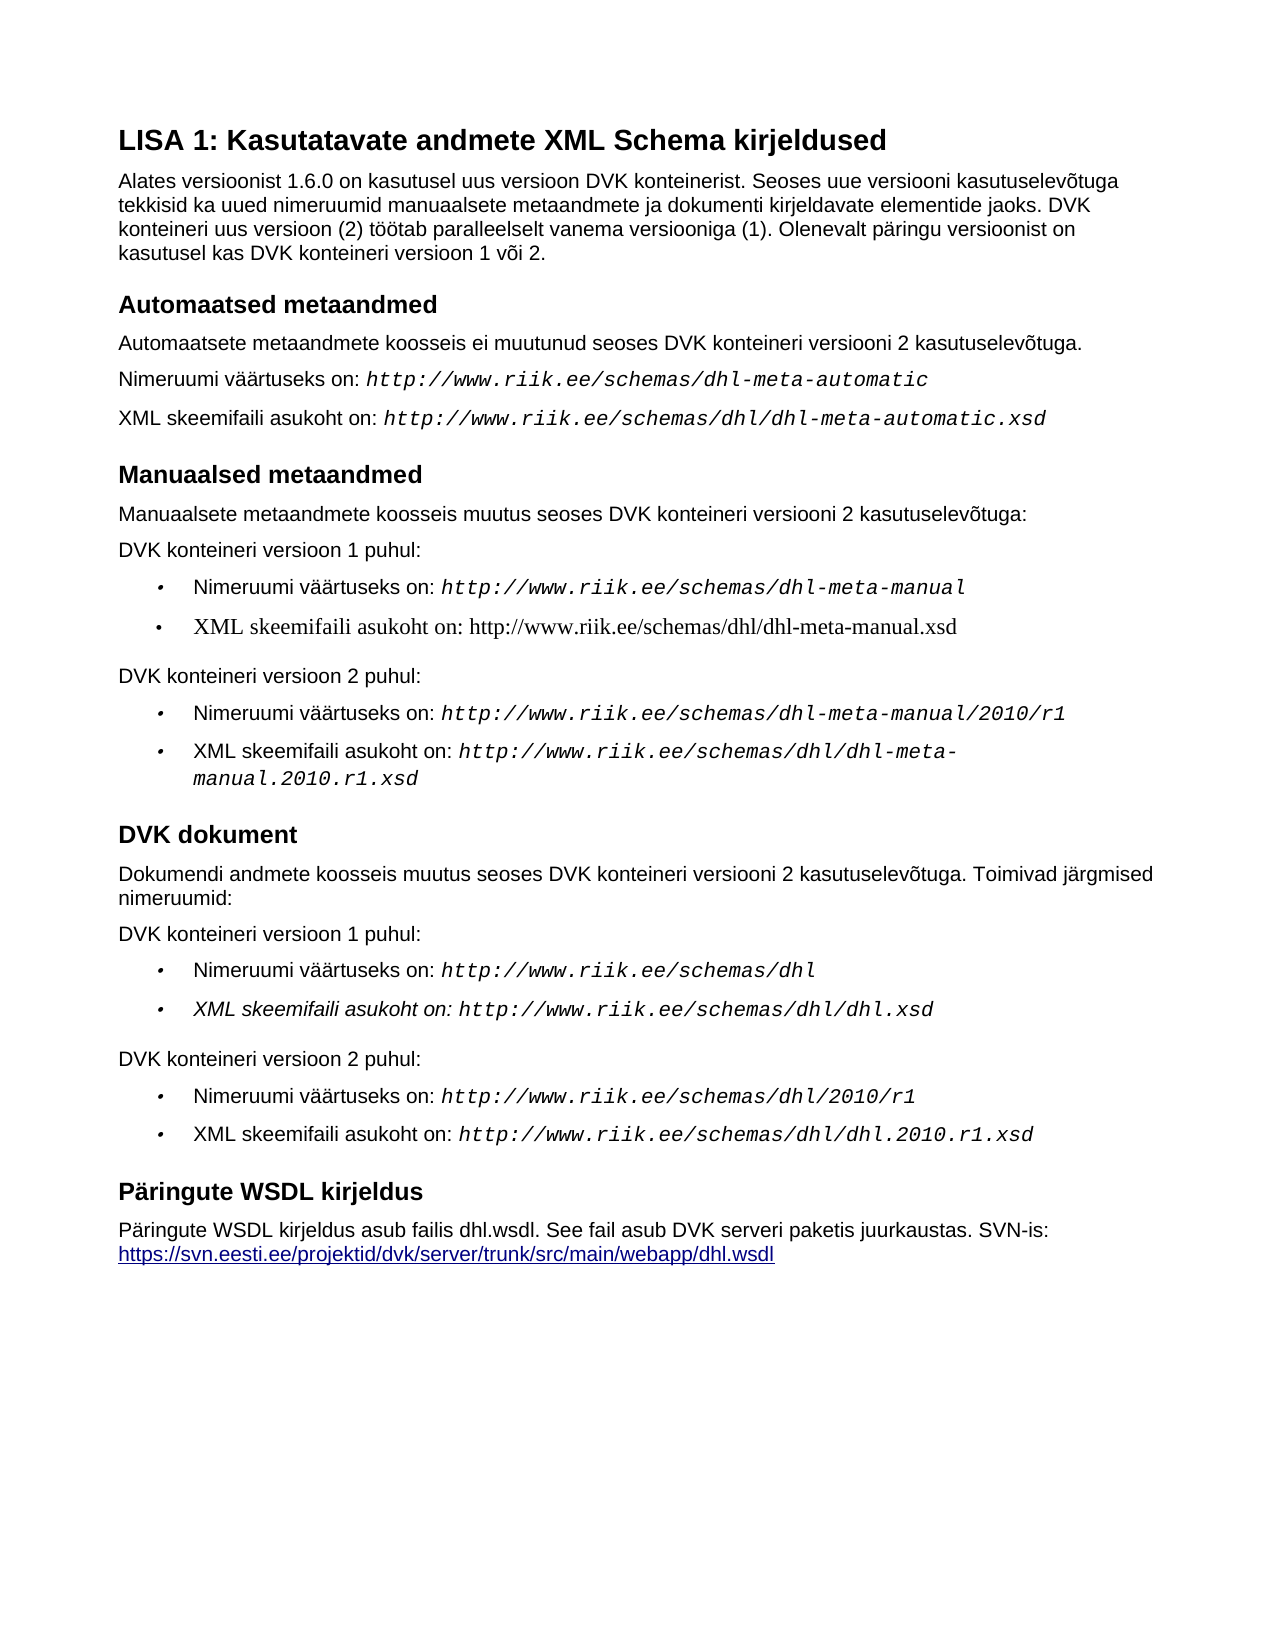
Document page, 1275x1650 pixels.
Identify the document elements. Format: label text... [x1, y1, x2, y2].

list Nimeruumi väärtuseks on: http://www.riik.ee/schemas/dhl-meta-manual/2010/r1 [156, 700, 1157, 726]
subtitle LISA 1: Kasutatavate andmete XML Schema kirjeldused [118, 123, 1157, 156]
text XML skeemifaili asukoht on: http://www.riik.ee/schemas/dhl/dhl-meta-automatic.xsd [118, 406, 1157, 431]
text Nimeruumi väärtuseks on: http://www.riik.ee/schemas/dhl-meta-automatic [118, 367, 1157, 393]
list XML skeemifaili asukoht on: http://www.riik.ee/schemas/dhl/dhl-meta-manual.xsd [156, 613, 1157, 639]
subtitle Päringute WSDL kirjeldus [118, 1177, 1157, 1205]
subtitle Manuaalsed metaandmed [118, 460, 1157, 489]
list XML skeemifaili asukoht on: http://www.riik.ee/schemas/dhl/dhl.xsd [156, 997, 1157, 1022]
text DVK konteineri versioon 1 puhul: [118, 922, 1157, 946]
list Nimeruumi väärtuseks on: http://www.riik.ee/schemas/dhl/2010/r1 [156, 1084, 1157, 1109]
text Alates versioonist 1.6.0 on kasutusel uus versioon DVK konteinerist. Seoses uue versiooni kasutuselevõtuga tekkisid ka uued nimeruumid manuaalsete metaandmete ja dokumenti kirjeldavate elementide jaoks. DVK konteineri uus versioon (2) töötab paralleelselt vanema versiooniga (1). Olenevalt päringu versioonist on kasutusel kas DVK konteineri versioon 1 või 2. [118, 169, 1157, 264]
text Automaatsete metaandmete koosseis ei muutunud seoses DVK konteineri versiooni 2 kasutuselevõtuga. [118, 331, 1157, 355]
text Manuaalsete metaandmete koosseis muutus seoses DVK konteineri versiooni 2 kasutuselevõtuga: [118, 502, 1157, 526]
text DVK konteineri versioon 2 puhul: [118, 664, 1157, 688]
text DVK konteineri versioon 2 puhul: [118, 1047, 1157, 1071]
text DVK konteineri versioon 1 puhul: [118, 538, 1157, 562]
list XML skeemifaili asukoht on: http://www.riik.ee/schemas/dhl/dhl-meta-manual.2010.r1.xsd [156, 739, 1157, 792]
subtitle DVK dokument [118, 820, 1157, 849]
subtitle Automaatsed metaandmed [118, 289, 1157, 318]
list Nimeruumi väärtuseks on: http://www.riik.ee/schemas/dhl-meta-manual [156, 574, 1157, 600]
list XML skeemifaili asukoht on: http://www.riik.ee/schemas/dhl/dhl.2010.r1.xsd [156, 1122, 1157, 1148]
text Dokumendi andmete koosseis muutus seoses DVK konteineri versiooni 2 kasutuselevõtuga. Toimivad järgmised nimeruumid: [118, 861, 1157, 909]
list Nimeruumi väärtuseks on: http://www.riik.ee/schemas/dhl [156, 958, 1157, 984]
text Päringute WSDL kirjeldus asub failis dhl.wsdl. See fail asub DVK serveri paketis juurkaustas. SVN-is: https://svn.eesti.ee/projektid/dvk/server/trunk/src/main/webapp/dhl.wsdl [118, 1218, 1157, 1266]
